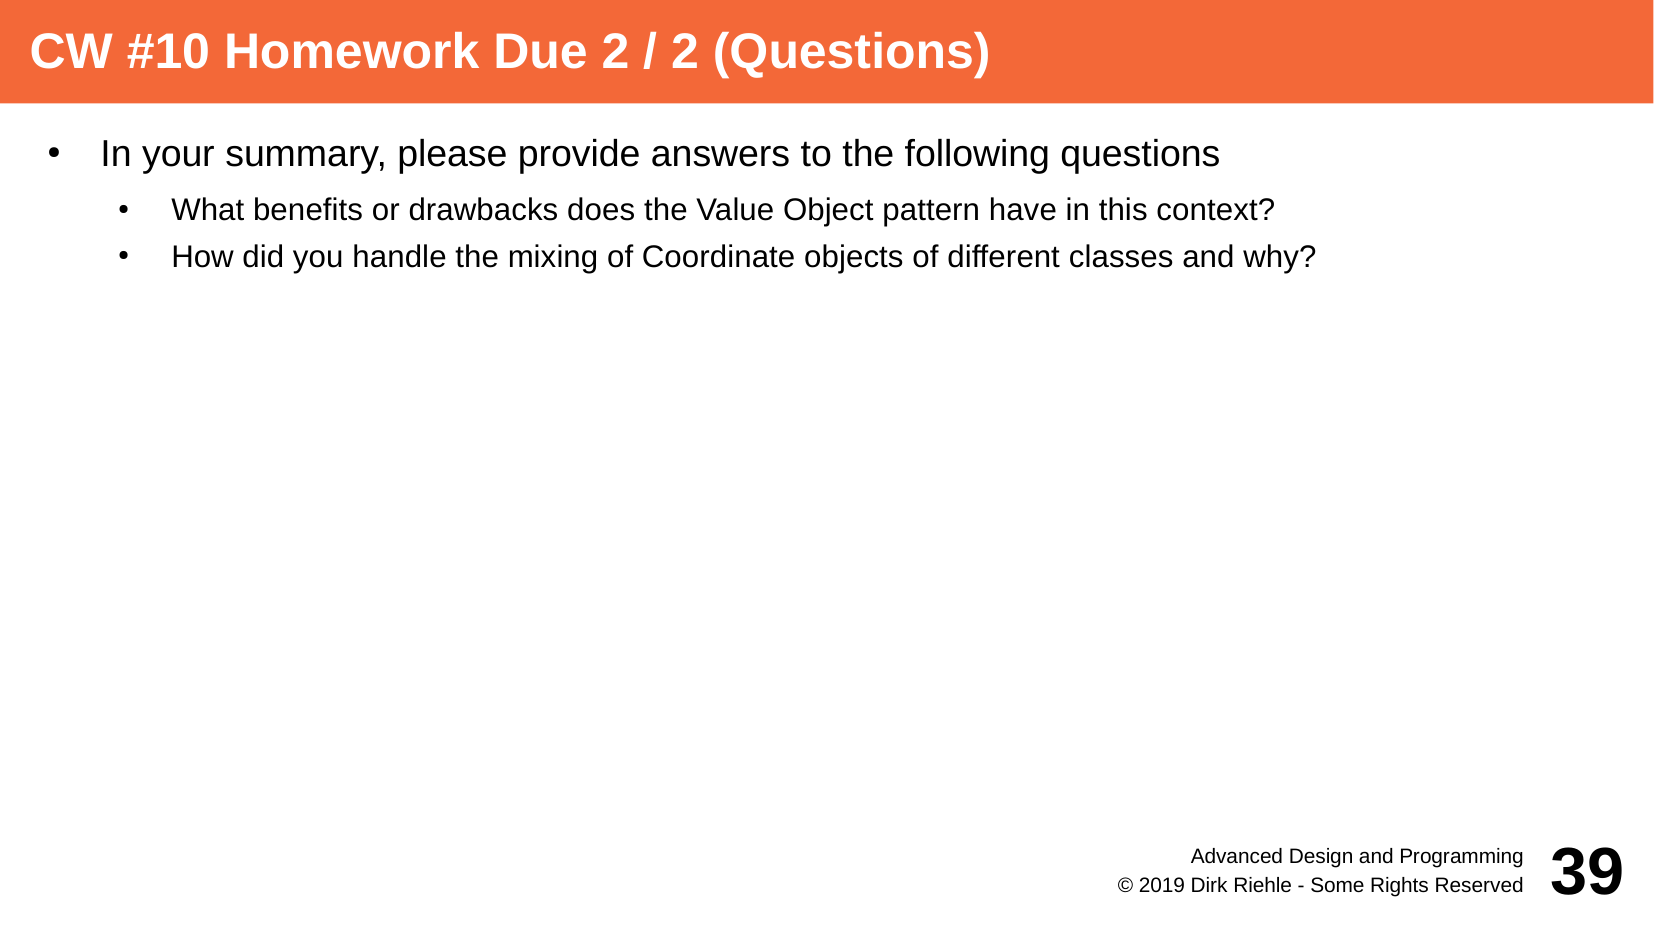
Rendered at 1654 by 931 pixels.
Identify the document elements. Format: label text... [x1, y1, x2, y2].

title CW #10 Homework Due 2 / 2 (Questions) [0, 0, 1654, 104]
list In your summary, please provide answers to the following questions What benefits or drawbacks does the Value Object pattern have in this context? How did you handle the mixing of Coordinate objects of different classes and why? [29, 132, 1625, 813]
